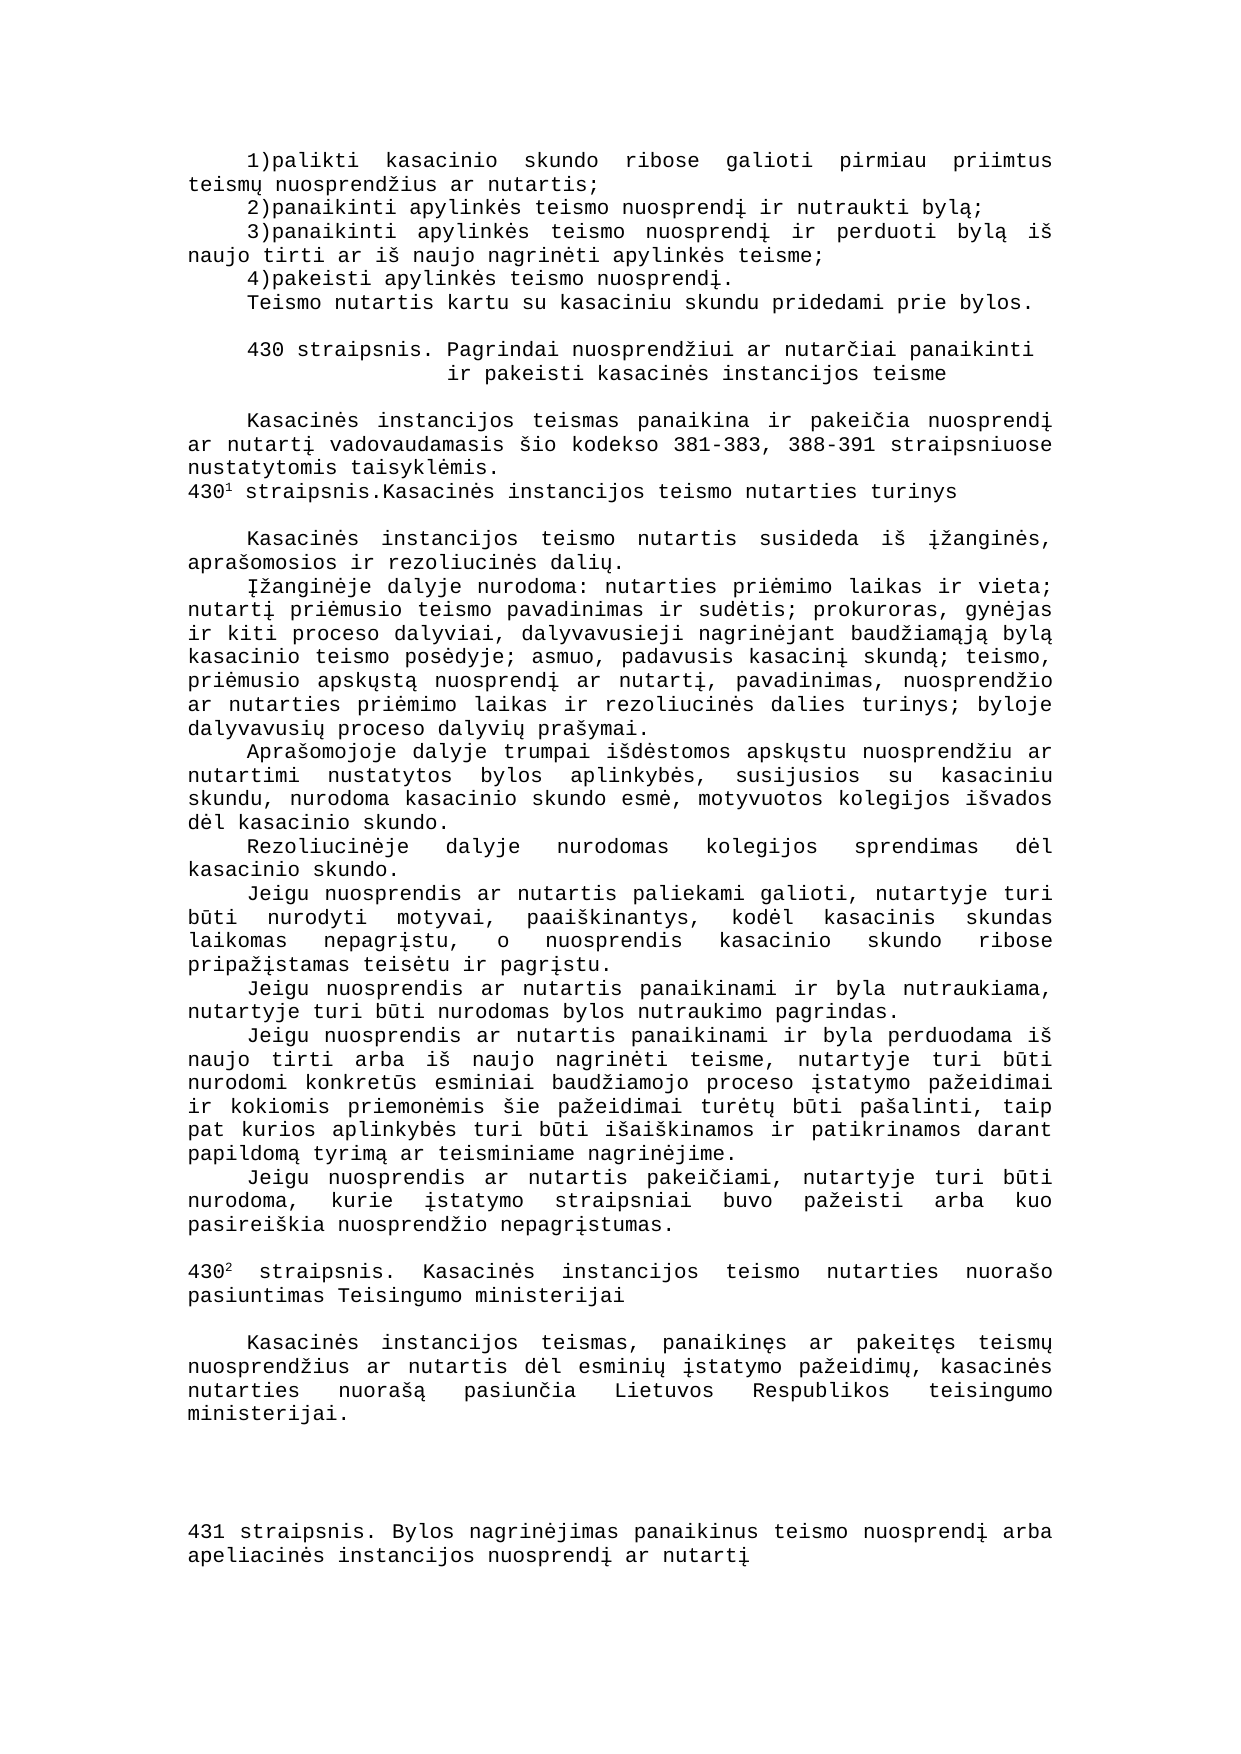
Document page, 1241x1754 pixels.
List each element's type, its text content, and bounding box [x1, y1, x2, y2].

text Jeigu nuosprendis ar nutartis paliekami galioti, nutartyje turi būti nurodyti motyvai, paaiškinantys, kodėl kasacinis skundas laikomas nepagrįstu, o nuosprendis kasacinio skundo ribose pripažįstamas teisėtu ir pagrįstu. [187, 883, 1053, 978]
text Aprašomojoje dalyje trumpai išdėstomos apskųstu nuosprendžiu ar nutartimi nustatytos bylos aplinkybės, susijusios su kasaciniu skundu, nurodoma kasacinio skundo esmė, motyvuotos kolegijos išvados dėl kasacinio skundo. [187, 741, 1053, 836]
text ir pakeisti kasacinės instancijos teisme [187, 363, 1053, 386]
text 3)panaikinti apylinkės teismo nuosprendį ir perduoti bylą iš naujo tirti ar iš naujo nagrinėti apylinkės teisme; [187, 221, 1053, 268]
text Teismo nutartis kartu su kasaciniu skundu pridedami prie bylos. [187, 292, 1053, 316]
text 4302 straipsnis. Kasacinės instancijos teismo nutarties nuorašo pasiuntimas Teisingumo ministerijai [40, 1261, 1053, 1309]
text Jeigu nuosprendis ar nutartis pakeičiami, nutartyje turi būti nurodoma, kurie įstatymo straipsniai buvo pažeisti arba kuo pasireiškia nuosprendžio nepagrįstumas. [187, 1167, 1053, 1238]
text 4301 straipsnis.Kasacinės instancijos teismo nutarties turinys [94, 481, 1053, 505]
text Rezoliucinėje dalyje nurodomas kolegijos sprendimas dėl kasacinio skundo. [187, 836, 1053, 883]
text 431 straipsnis. Bylos nagrinėjimas panaikinus teismo nuosprendį arba apeliacinės instancijos nuosprendį ar nutartį [10, 1521, 1053, 1569]
text 4)pakeisti apylinkės teismo nuosprendį. [187, 268, 1053, 292]
text 2)panaikinti apylinkės teismo nuosprendį ir nutraukti bylą; [187, 197, 1053, 221]
text Įžanginėje dalyje nurodoma: nutarties priėmimo laikas ir vieta; nutartį priėmusio teismo pavadinimas ir sudėtis; prokuroras, gynėjas ir kiti proceso dalyviai, dalyvavusieji nagrinėjant baudžiamąją bylą kasacinio teismo posėdyje; asmuo, padavusis kasacinį skundą; teismo, priėmusio apskųstą nuosprendį ar nutartį, pavadinimas, nuosprendžio ar nutarties priėmimo laikas ir rezoliucinės dalies turinys; byloje dalyvavusių proceso dalyvių prašymai. [187, 576, 1053, 741]
text Jeigu nuosprendis ar nutartis panaikinami ir byla nutraukiama, nutartyje turi būti nurodomas bylos nutraukimo pagrindas. [187, 978, 1053, 1025]
text 430 straipsnis. Pagrindai nuosprendžiui ar nutarčiai panaikinti [187, 339, 1053, 363]
text Kasacinės instancijos teismas, panaikinęs ar pakeitęs teismų nuosprendžius ar nutartis dėl esminių įstatymo pažeidimų, kasacinės nutarties nuorašą pasiunčia Lietuvos Respublikos teisingumo ministerijai. [187, 1332, 1053, 1427]
text Jeigu nuosprendis ar nutartis panaikinami ir byla perduodama iš naujo tirti arba iš naujo nagrinėti teisme, nutartyje turi būti nurodomi konkretūs esminiai baudžiamojo proceso įstatymo pažeidimai ir kokiomis priemonėmis šie pažeidimai turėtų būti pašalinti, taip pat kurios aplinkybės turi būti išaiškinamos ir patikrinamos darant papildomą tyrimą ar teisminiame nagrinėjime. [187, 1025, 1053, 1167]
text Kasacinės instancijos teismas panaikina ir pakeičia nuosprendį ar nutartį vadovaudamasis šio kodekso 381-383, 388-391 straipsniuose nustatytomis taisyklėmis. [187, 410, 1053, 481]
text Kasacinės instancijos teismo nutartis susideda iš įžanginės, aprašomosios ir rezoliucinės dalių. [187, 528, 1053, 576]
text 1)palikti kasacinio skundo ribose galioti pirmiau priimtus teismų nuosprendžius ar nutartis; [187, 150, 1053, 197]
